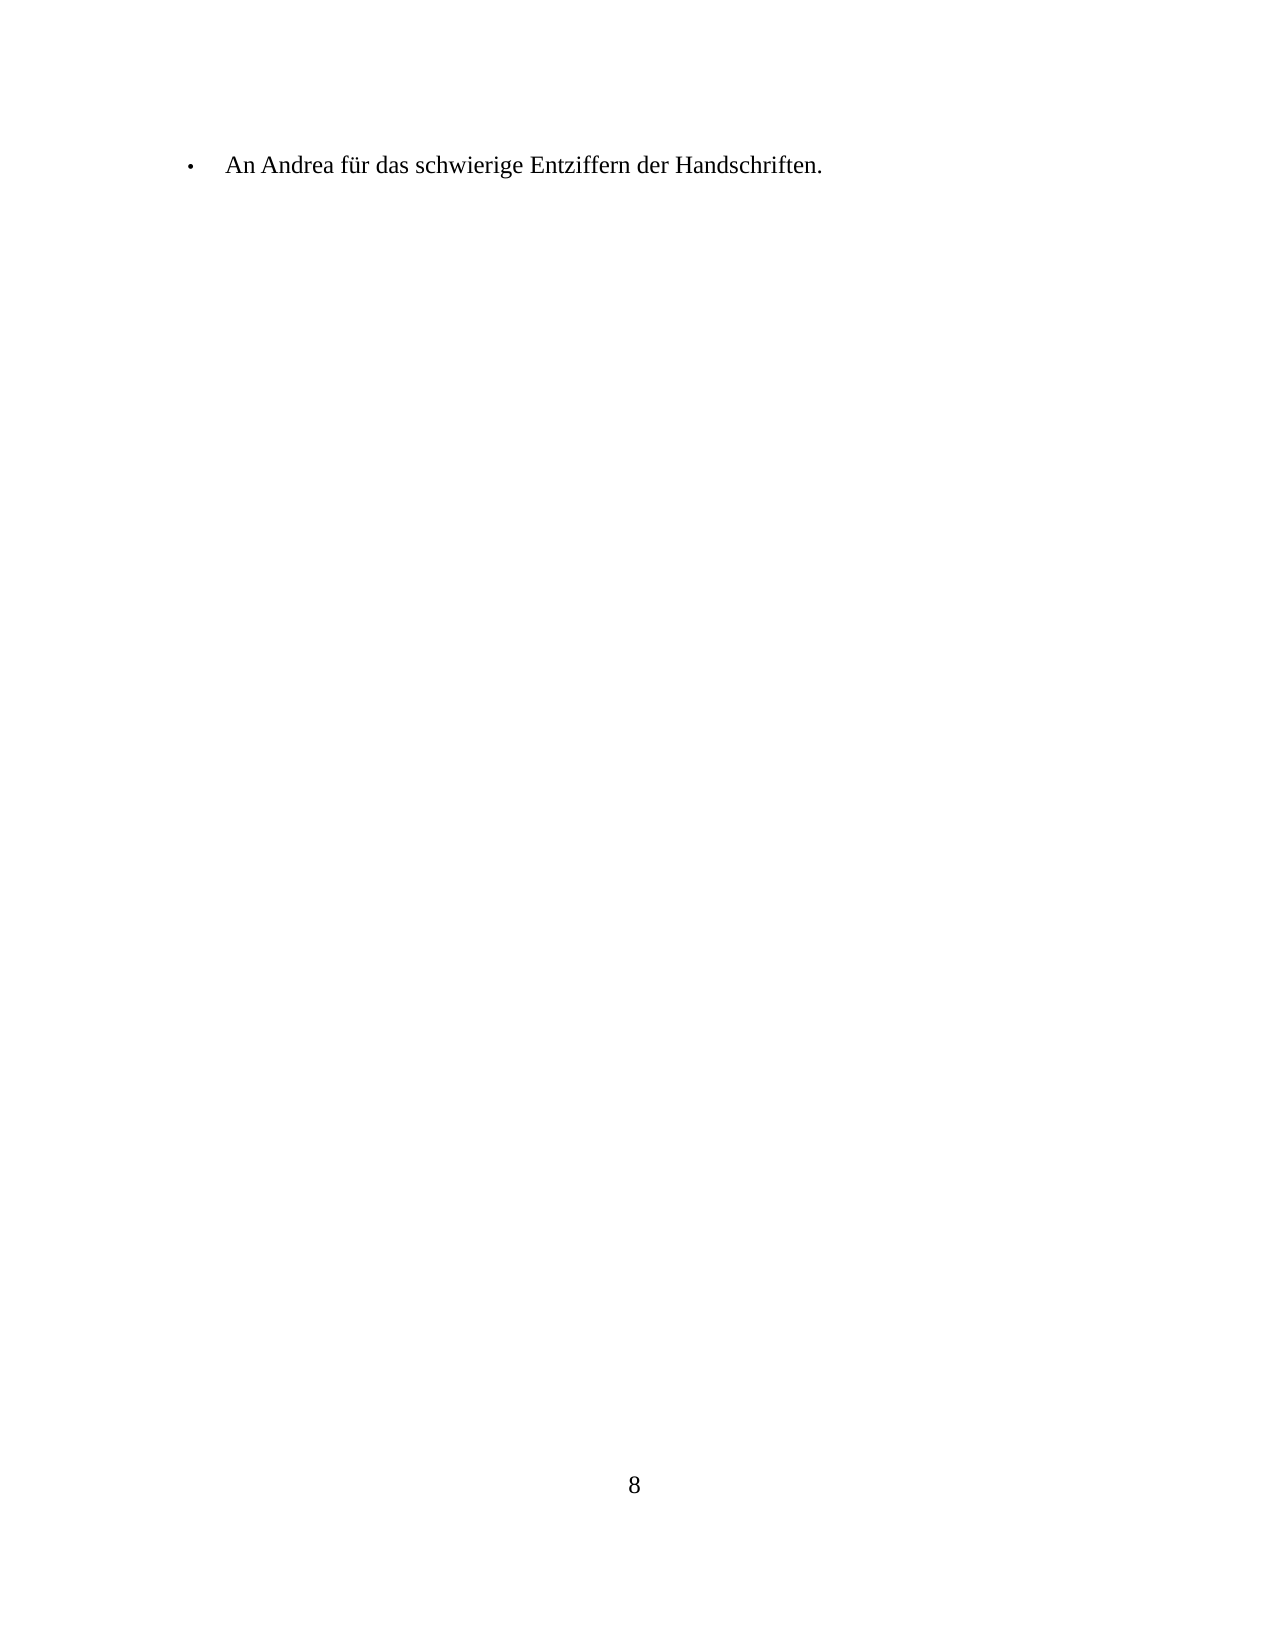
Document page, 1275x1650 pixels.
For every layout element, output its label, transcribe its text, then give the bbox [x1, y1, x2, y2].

list An Andrea für das schwierige Entziffern der Handschriften. [187, 150, 1125, 179]
